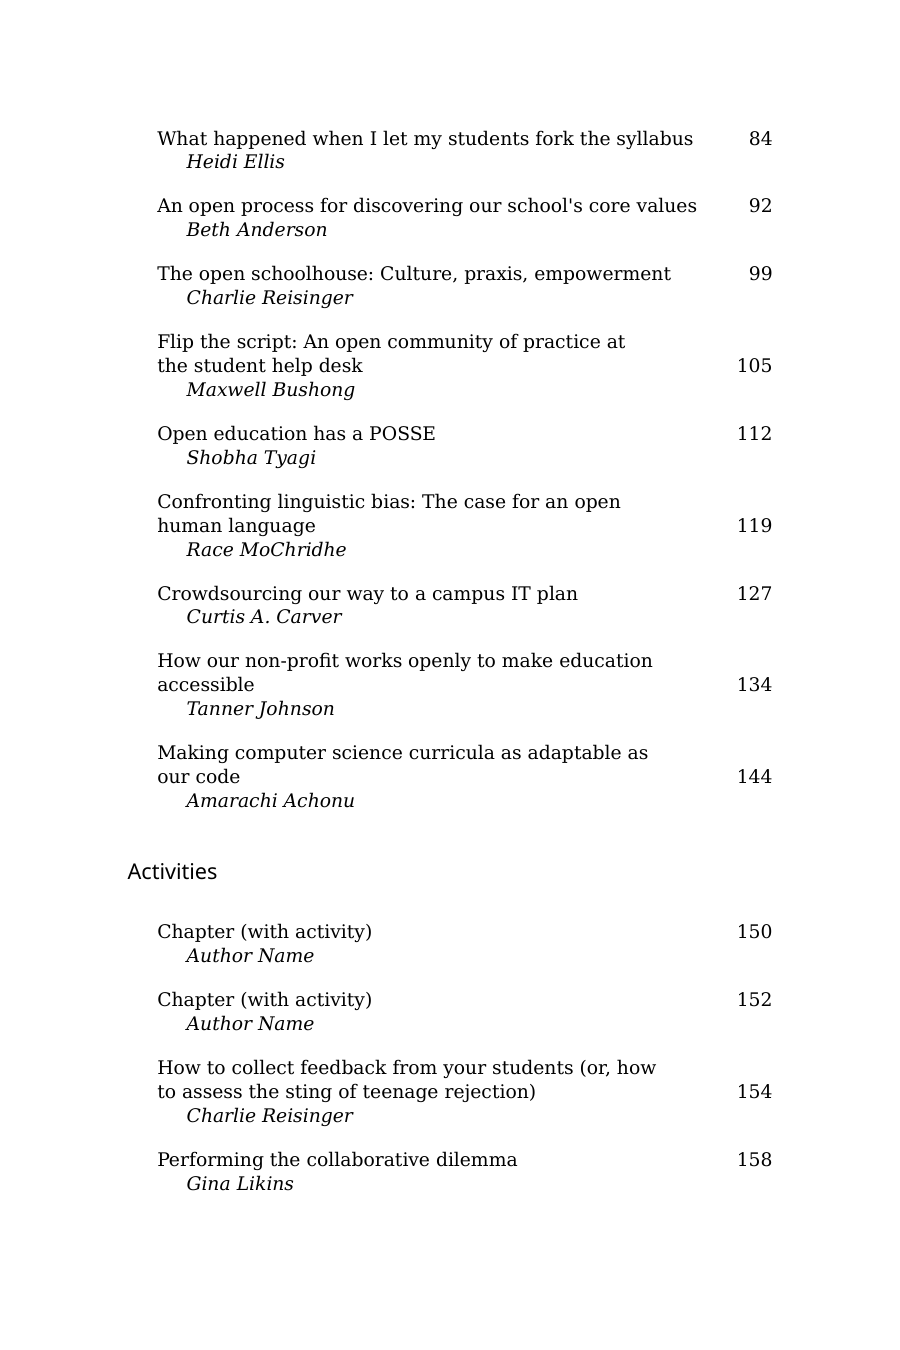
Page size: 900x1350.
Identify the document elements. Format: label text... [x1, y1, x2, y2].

text Shobha Tyagi [186, 447, 772, 491]
text Beth Anderson [186, 219, 772, 263]
text Confronting linguistic bias: The case for an open human language 119 [157, 491, 772, 537]
text Curtis A. Carver [186, 607, 772, 650]
text Maxwell Bushong [186, 379, 772, 423]
text Tanner Johnson [186, 698, 772, 742]
text Heidi Ellis [186, 152, 772, 195]
text Performing the collaborative dilemma 158 [157, 1149, 772, 1171]
text How to collect feedback from your students (or, how to assess the sting of teenage rejection) 154 [157, 1057, 772, 1103]
text Flip the script: An open community of practice at the student help desk 105 [157, 331, 772, 377]
text Race MoChridhe [186, 539, 772, 582]
text Charlie Reisinger [186, 1105, 772, 1149]
text Charlie Reisinger [186, 287, 772, 331]
text The open schoolhouse: Culture, praxis, empowerment 99 [157, 263, 772, 285]
text How our non-profit works openly to make education accessible 134 [157, 650, 772, 696]
text Making computer science curricula as adaptable as our code 144 [157, 742, 772, 788]
text Activities [127, 857, 772, 918]
text Chapter (with activity) 152 [157, 989, 772, 1011]
text Gina Likins [186, 1173, 772, 1216]
text Amarachi Achonu [186, 790, 772, 834]
text An open process for discovering our school's core values 92 [157, 195, 772, 217]
text Author Name [186, 945, 772, 989]
text Chapter (with activity) 150 [157, 921, 772, 943]
text Crowdsourcing our way to a campus IT plan 127 [157, 582, 772, 604]
text Open education has a POSSE 112 [157, 423, 772, 445]
text What happened when I let my students fork the syllabus 84 [157, 127, 772, 149]
text Author Name [186, 1013, 772, 1057]
